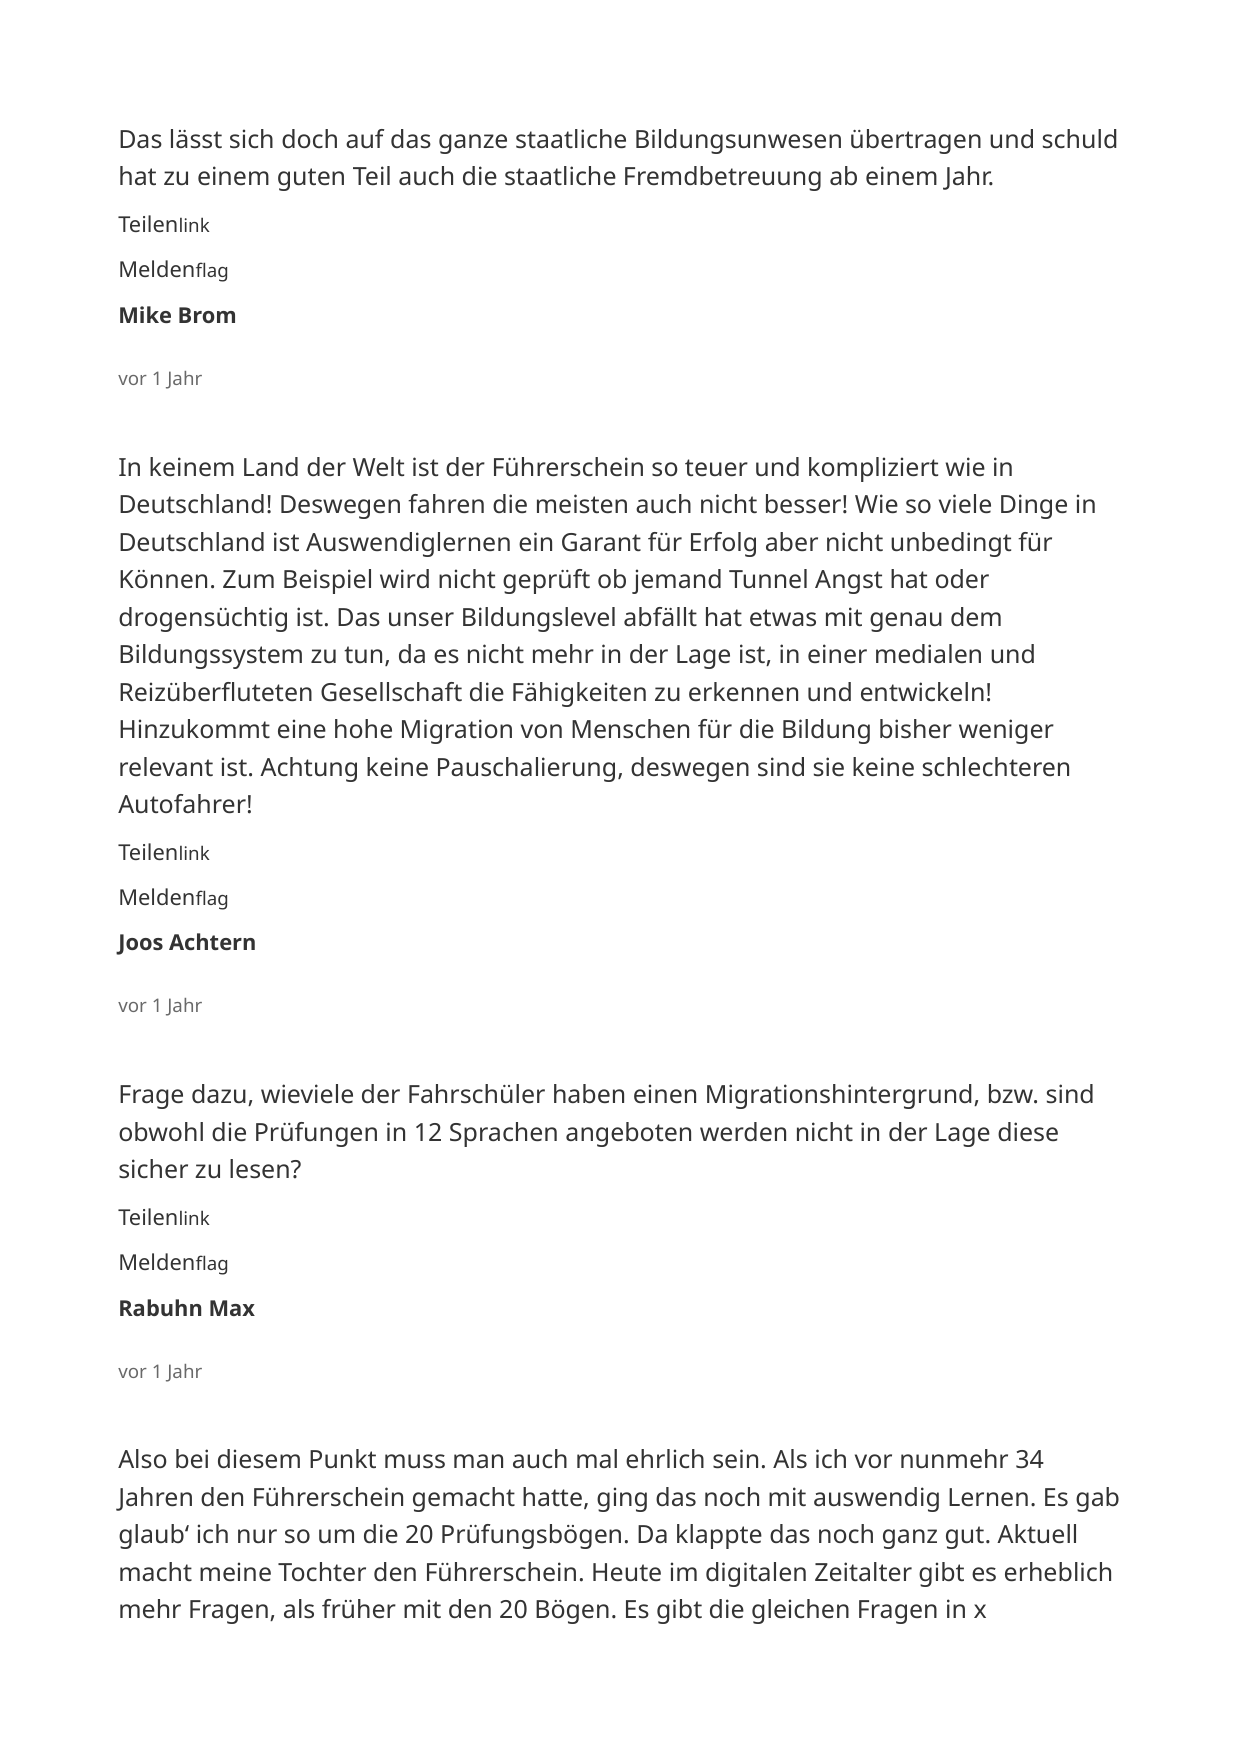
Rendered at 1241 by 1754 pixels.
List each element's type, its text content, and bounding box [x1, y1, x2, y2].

text Meldenflag [118, 882, 1122, 912]
text Mike Brom [118, 299, 1114, 329]
text Teilenlink [118, 209, 1122, 238]
text vor 1 Jahr [118, 993, 1117, 1018]
text Meldenflag [118, 254, 1122, 284]
text Also bei diesem Punkt muss man auch mal ehrlich sein. Als ich vor nunmehr 34 Jahren den Führerschein gemacht hatte, ging das noch mit auswendig Lernen. Es gab glaub‘ ich nur so um die 20 Prüfungsbögen. Da klappte das noch ganz gut. Aktuell macht meine Tochter den Führerschein. Heute im digitalen Zeitalter gibt es erheblich mehr Fragen, als früher mit den 20 Bögen. Es gibt die gleichen Fragen in x [118, 1439, 1122, 1626]
text vor 1 Jahr [118, 1358, 1117, 1383]
text Rabuhn Max [118, 1292, 1114, 1322]
text Meldenflag [118, 1247, 1122, 1277]
text Joos Achtern [118, 927, 1114, 957]
text Teilenlink [118, 1202, 1122, 1231]
text Frage dazu, wieviele der Fahrschüler haben einen Migrationshintergrund, bzw. sind obwohl die Prüfungen in 12 Sprachen angeboten werden nicht in der Lage diese sicher zu lesen? [118, 1073, 1122, 1186]
text vor 1 Jahr [118, 365, 1117, 391]
text Teilenlink [118, 836, 1122, 866]
text Das lässt sich doch auf das ganze staatliche Bildungsunwesen übertragen und schuld hat zu einem guten Teil auch die staatliche Fremdbetreuung ab einem Jahr. [118, 118, 1122, 193]
text In keinem Land der Welt ist der Führerschein so teuer und kompliziert wie in Deutschland! Deswegen fahren die meisten auch nicht besser! Wie so viele Dinge in Deutschland ist Auswendiglernen ein Garant für Erfolg aber nicht unbedingt für Können. Zum Beispiel wird nicht geprüft ob jemand Tunnel Angst hat oder drogensüchtig ist. Das unser Bildungslevel abfällt hat etwas mit genau dem Bildungssystem zu tun, da es nicht mehr in der Lage ist, in einer medialen und Reizüberfluteten Gesellschaft die Fähigkeiten zu erkennen und entwickeln! Hinzukommt eine hohe Migration von Menschen für die Bildung bisher weniger relevant ist. Achtung keine Pauschalierung, deswegen sind sie keine schlechteren Autofahrer! [118, 446, 1122, 821]
